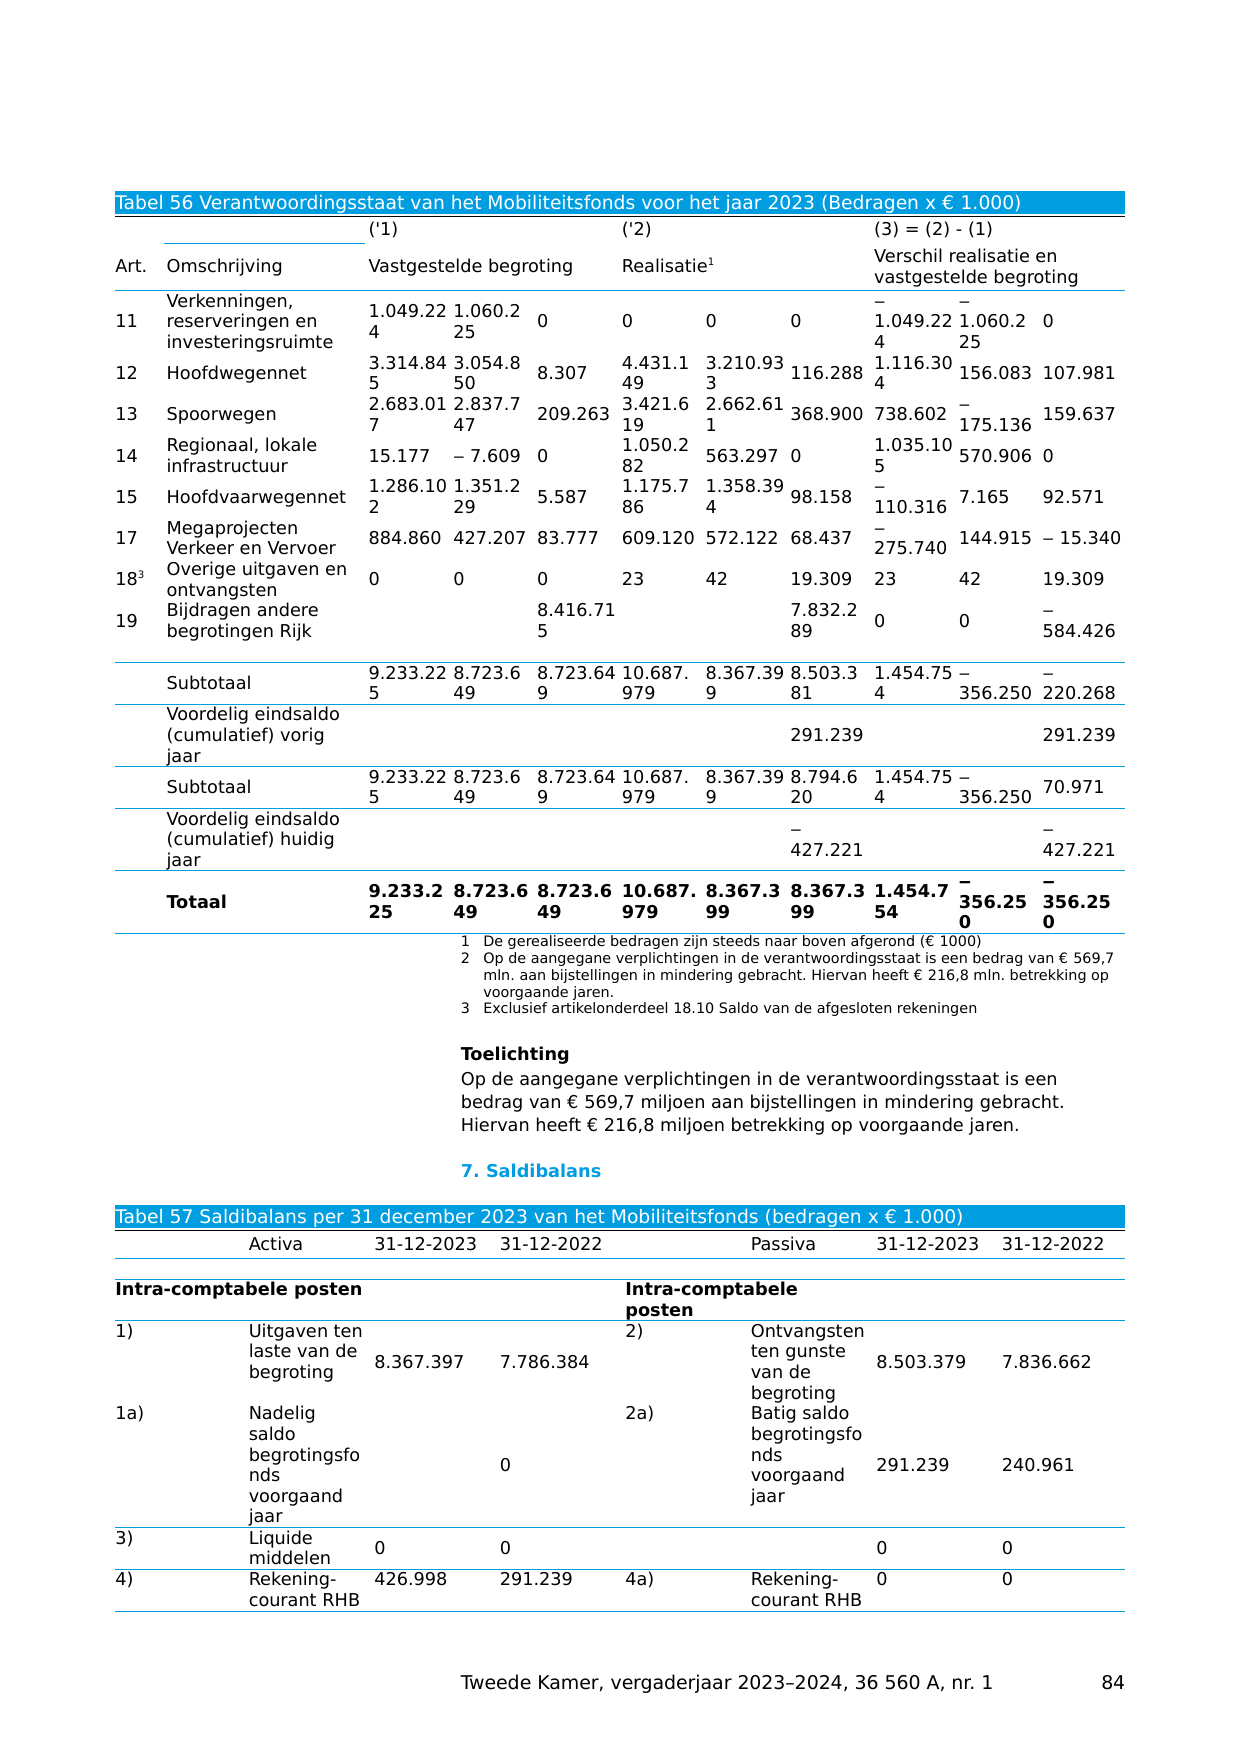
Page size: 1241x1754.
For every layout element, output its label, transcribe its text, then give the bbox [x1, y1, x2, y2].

table_cell 291.239 [787, 705, 871, 766]
table_cell 1.035.105 [871, 435, 956, 476]
table_cell 156.083 [956, 353, 1039, 394]
table_cell Megaprojecten Verkeer en Vervoer [164, 518, 365, 559]
table_cell Hoofdwegennet [164, 353, 365, 394]
table_cell Passiva [748, 1231, 873, 1257]
table_cell 3.210.933 [703, 353, 787, 394]
table_cell 5.587 [534, 476, 619, 518]
table_cell 116.288 [787, 353, 871, 394]
table_cell Subtotaal [164, 767, 365, 808]
table_cell 9.233.225 [365, 767, 450, 808]
table_cell [164, 217, 365, 243]
table_cell [115, 871, 163, 933]
table_cell 31-12-2023 [873, 1231, 999, 1257]
table_cell 209.263 [534, 394, 619, 435]
table_cell 4a) [622, 1570, 748, 1611]
table_cell Activa [246, 1231, 371, 1257]
table_cell [622, 1528, 748, 1569]
table_cell Rekening-courant RHB [748, 1570, 873, 1611]
table_cell [748, 1528, 873, 1569]
table_cell 23 [871, 559, 956, 600]
table_cell 1.050.282 [619, 435, 702, 476]
table_cell 572.122 [703, 518, 787, 559]
table_cell 17 [115, 518, 163, 559]
table_cell 7.165 [956, 476, 1039, 518]
table_cell [999, 1280, 1125, 1320]
table_cell 159.637 [1040, 394, 1125, 435]
table_cell 68.437 [787, 518, 871, 559]
table_cell [371, 1259, 497, 1278]
text Toelichting [461, 1042, 1125, 1065]
table_cell 884.860 [365, 518, 450, 559]
table_cell ‒ 427.221 [1040, 809, 1125, 870]
table_cell 1.454.754 [871, 767, 956, 808]
table_cell 13 [115, 394, 163, 435]
table_cell 0 [534, 291, 619, 353]
table_cell [956, 641, 1039, 662]
table_cell 92.571 [1040, 476, 1125, 518]
table_cell 31-12-2022 [999, 1231, 1125, 1257]
table_cell 0 [873, 1570, 999, 1611]
table_cell [115, 705, 163, 766]
table_cell Vastgestelde begroting [365, 243, 619, 290]
list De gerealiseerde bedragen zijn steeds naar boven afgerond (€ 1000) [461, 934, 1125, 950]
table_cell 4) [115, 1570, 246, 1611]
table_cell [703, 641, 787, 662]
title 7. Saldibalans [461, 1159, 1125, 1182]
table_cell Nadelig saldo begrotingsfonds voorgaand jaar [246, 1403, 371, 1527]
table_cell 10.687.979 [619, 871, 702, 933]
table_cell 0 [619, 291, 702, 353]
table_cell 0 [365, 559, 450, 600]
table_cell Liquide middelen [246, 1528, 371, 1569]
table_cell [497, 1259, 622, 1278]
table_cell ‒ 220.268 [1040, 663, 1125, 704]
table_cell [365, 641, 450, 662]
table_cell 8.307 [534, 353, 619, 394]
table_cell 14 [115, 435, 163, 476]
table_cell ('2) [619, 217, 871, 243]
table_cell ‒ 1.049.224 [871, 291, 956, 353]
table_cell 42 [956, 559, 1039, 600]
table_cell Verschil realisatie en vastgestelde begroting [871, 243, 1125, 290]
table_cell 1) [115, 1321, 246, 1403]
table_cell [246, 1259, 371, 1278]
table_cell 0 [703, 291, 787, 353]
table_cell [534, 809, 619, 870]
table_cell ‒ 1.060.225 [956, 291, 1039, 353]
table_cell 183 [115, 559, 163, 600]
table_cell ‒ 356.250 [1040, 871, 1125, 933]
table_cell (3) = (2) - (1) [871, 217, 1125, 243]
table_cell [365, 705, 450, 766]
table_cell [619, 600, 702, 641]
table_cell 0 [873, 1528, 999, 1569]
table_cell 291.239 [497, 1570, 622, 1611]
table_cell [871, 705, 956, 766]
table_cell [622, 1231, 748, 1257]
table_cell 8.503.379 [873, 1321, 999, 1403]
table_cell [534, 641, 619, 662]
table_cell 0 [1040, 291, 1125, 353]
table_cell Overige uitgaven en ontvangsten [164, 559, 365, 600]
table_cell 0 [497, 1528, 622, 1569]
table_cell 144.915 [956, 518, 1039, 559]
table_cell 8.367.397 [371, 1321, 497, 1403]
table_cell Voordelig eindsaldo (cumulatief) huidig jaar [164, 809, 365, 870]
table_cell 8.723.649 [450, 871, 534, 933]
table_cell [115, 1231, 246, 1257]
table_cell 3.054.850 [450, 353, 534, 394]
table_cell 10.687.979 [619, 663, 702, 704]
table_cell [619, 809, 702, 870]
table_cell 1.175.786 [619, 476, 702, 518]
table_cell 19.309 [1040, 559, 1125, 600]
table_cell 7.786.384 [497, 1321, 622, 1403]
table_cell ‒ 584.426 [1040, 600, 1125, 641]
table_cell 0 [450, 559, 534, 600]
table_cell 0 [371, 1528, 497, 1569]
table_cell 8.367.399 [787, 871, 871, 933]
table_cell 107.981 [1040, 353, 1125, 394]
table_cell ‒ 275.740 [871, 518, 956, 559]
table_cell 1.454.754 [871, 871, 956, 933]
table_cell 0 [787, 435, 871, 476]
table_cell 8.723.649 [450, 767, 534, 808]
table_cell 1a) [115, 1403, 246, 1527]
table_cell ‒ 427.221 [787, 809, 871, 870]
table_cell 0 [787, 291, 871, 353]
table_cell [450, 809, 534, 870]
table_cell 8.723.649 [534, 767, 619, 808]
text Op de aangegane verplichtingen in de verantwoordingsstaat is een bedrag van € 569,7 miljoen aan bijstellingen in mindering gebracht. Hiervan heeft € 216,8 miljoen betrekking op voorgaande jaren. [461, 1067, 1125, 1136]
table_cell Omschrijving [164, 244, 365, 290]
table_cell 1.116.304 [871, 353, 956, 394]
table_cell 98.158 [787, 476, 871, 518]
table_cell [450, 705, 534, 766]
table_cell 9.233.225 [365, 663, 450, 704]
table_cell [956, 809, 1039, 870]
table_cell 15 [115, 476, 163, 518]
table_cell 2a) [622, 1403, 748, 1527]
table_cell [871, 809, 956, 870]
table_cell 8.723.649 [534, 663, 619, 704]
table_cell [1040, 641, 1125, 662]
table_cell 8.503.381 [787, 663, 871, 704]
table_cell 8.794.620 [787, 767, 871, 808]
table_cell 8.367.399 [703, 663, 787, 704]
table_cell 3.421.619 [619, 394, 702, 435]
table_cell Voordelig eindsaldo (cumulatief) vorig jaar [164, 705, 365, 766]
table_cell 0 [999, 1570, 1125, 1611]
table_cell 9.233.225 [365, 871, 450, 933]
table_cell [999, 1259, 1125, 1278]
table_cell Verkenningen, reserveringen en investeringsruimte [164, 291, 365, 353]
table_cell [115, 767, 163, 808]
table_cell 738.602 [871, 394, 956, 435]
table_cell [619, 641, 702, 662]
table_cell Rekening-courant RHB [246, 1570, 371, 1611]
table_cell 1.286.102 [365, 476, 450, 518]
table_cell 42 [703, 559, 787, 600]
table_cell 7.832.289 [787, 600, 871, 641]
table_cell Art. [115, 243, 163, 290]
table_cell 19.309 [787, 559, 871, 600]
table_cell [365, 600, 450, 641]
table_cell Ontvangsten ten gunste van de begroting [748, 1321, 873, 1403]
table_cell 0 [534, 435, 619, 476]
table_cell 0 [871, 600, 956, 641]
table_cell [534, 705, 619, 766]
table_cell 0 [999, 1528, 1125, 1569]
table_cell [622, 1259, 748, 1278]
table_cell [748, 1259, 873, 1278]
table_cell 240.961 [999, 1403, 1125, 1527]
table_cell Intra-comptabele posten [622, 1280, 873, 1320]
table_cell [115, 217, 163, 243]
table_cell 609.120 [619, 518, 702, 559]
table_cell Batig saldo begrotingsfonds voorgaand jaar [748, 1403, 873, 1527]
table_cell ‒ 7.609 [450, 435, 534, 476]
table_cell 426.998 [371, 1570, 497, 1611]
table_cell 1.358.394 [703, 476, 787, 518]
table_cell 8.416.715 [534, 600, 619, 641]
table_cell [871, 641, 956, 662]
table_cell Regionaal, lokale infrastructuur [164, 435, 365, 476]
table_cell 2.662.611 [703, 394, 787, 435]
table_cell 31-12-2022 [497, 1231, 622, 1257]
table_cell 427.207 [450, 518, 534, 559]
table_cell Intra-comptabele posten [115, 1280, 371, 1320]
table_cell 563.297 [703, 435, 787, 476]
table_cell 570.906 [956, 435, 1039, 476]
table_cell Uitgaven ten laste van de begroting [246, 1321, 371, 1403]
table_cell 3) [115, 1528, 246, 1569]
table_cell [619, 705, 702, 766]
table_cell Subtotaal [164, 663, 365, 704]
table_cell [873, 1280, 999, 1320]
table_cell 0 [534, 559, 619, 600]
table_cell 3.314.845 [365, 353, 450, 394]
table_cell [371, 1280, 497, 1320]
table_cell 2.837.747 [450, 394, 534, 435]
list Exclusief artikelonderdeel 18.10 Saldo van de afgesloten rekeningen [461, 1000, 1125, 1017]
table_cell 8.723.649 [450, 663, 534, 704]
table_cell 8.723.649 [534, 871, 619, 933]
table_cell [703, 809, 787, 870]
table_cell 1.454.754 [871, 663, 956, 704]
table_cell 1.049.224 [365, 291, 450, 353]
table_cell 2.683.017 [365, 394, 450, 435]
table_cell 4.431.149 [619, 353, 702, 394]
table_cell [956, 705, 1039, 766]
list Op de aangegane verplichtingen in de verantwoordingsstaat is een bedrag van € 569,7 mln. aan bijstellingen in mindering gebracht. Hiervan heeft € 216,8 mln. betrekking op voorgaande jaren. [461, 950, 1125, 1000]
table_cell [365, 809, 450, 870]
table_cell 1.351.229 [450, 476, 534, 518]
table_cell 291.239 [1040, 705, 1125, 766]
table_cell Spoorwegen [164, 394, 365, 435]
table_cell 83.777 [534, 518, 619, 559]
table_cell 11 [115, 291, 163, 353]
table_cell 291.239 [873, 1403, 999, 1527]
table_cell 0 [497, 1403, 622, 1527]
table_cell 8.367.399 [703, 871, 787, 933]
table_cell ‒ 356.250 [956, 767, 1039, 808]
table_cell ‒ 356.250 [956, 871, 1039, 933]
table_cell [497, 1280, 622, 1320]
table_cell [115, 1259, 246, 1278]
table_cell 19 [115, 600, 163, 641]
table_cell 0 [956, 600, 1039, 641]
table_cell Hoofdvaarwegennet [164, 476, 365, 518]
table_cell 7.836.662 [999, 1321, 1125, 1403]
table_cell [873, 1259, 999, 1278]
table_cell 8.367.399 [703, 767, 787, 808]
table_cell 15.177 [365, 435, 450, 476]
table_cell [115, 663, 163, 704]
table_cell ('1) [365, 217, 619, 243]
table_cell 23 [619, 559, 702, 600]
table_cell Realisatie1 [619, 243, 871, 290]
table_cell 12 [115, 353, 163, 394]
table_cell 2) [622, 1321, 748, 1403]
table_cell [115, 641, 163, 662]
table_cell [450, 600, 534, 641]
table_cell [703, 705, 787, 766]
table_cell 10.687.979 [619, 767, 702, 808]
table_cell [450, 641, 534, 662]
table_cell [164, 641, 365, 662]
table_cell 1.060.225 [450, 291, 534, 353]
table_cell [787, 641, 871, 662]
table_cell Bijdragen andere begrotingen Rijk [164, 600, 365, 641]
table_cell 368.900 [787, 394, 871, 435]
table_cell ‒ 175.136 [956, 394, 1039, 435]
table_cell 31-12-2023 [371, 1231, 497, 1257]
table_cell 70.971 [1040, 767, 1125, 808]
table_cell [115, 809, 163, 870]
table_cell [703, 600, 787, 641]
table_cell ‒ 110.316 [871, 476, 956, 518]
table_cell [371, 1403, 497, 1527]
table_cell Totaal [164, 871, 365, 933]
table_cell ‒ 15.340 [1040, 518, 1125, 559]
table_cell 0 [1040, 435, 1125, 476]
table_cell ‒ 356.250 [956, 663, 1039, 704]
